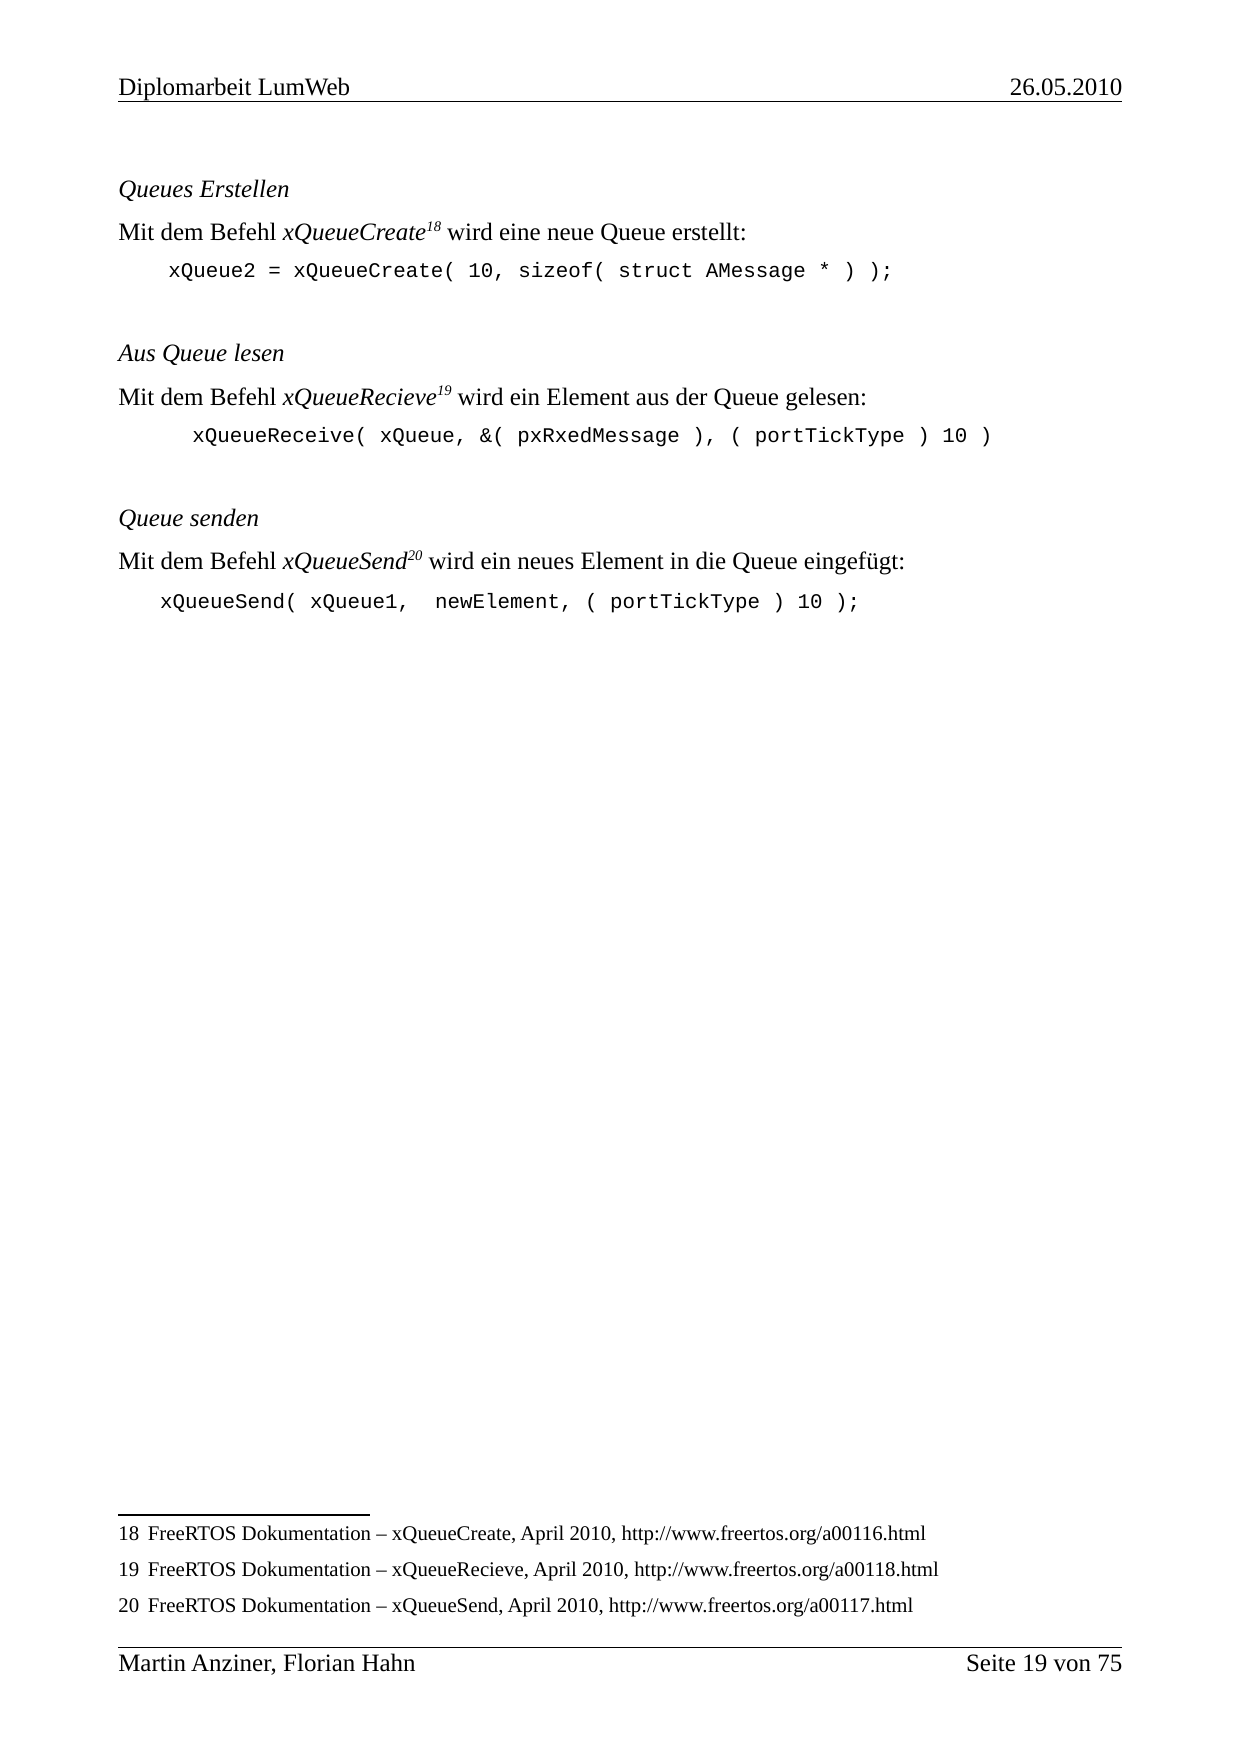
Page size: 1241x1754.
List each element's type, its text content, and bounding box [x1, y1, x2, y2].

text xQueueSend( xQueue1, newElement, ( portTickType ) 10 ); [118, 589, 1122, 615]
text Mit dem Befehl xQueueRecieve wird ein Element aus der Queue gelesen: [118, 382, 1122, 410]
text Mit dem Befehl xQueueCreate wird eine neue Queue erstellt: [118, 217, 1122, 246]
text xQueueReceive( xQueue, &( pxRxedMessage ), ( portTickType ) 10 ) [118, 425, 1122, 448]
text Aus Queue lesen [118, 338, 1122, 367]
text FreeRTOS Dokumentation – xQueueRecieve, April 2010, http://www.freertos.org/a00118.html [118, 1557, 1122, 1581]
text FreeRTOS Dokumentation – xQueueSend, April 2010, http://www.freertos.org/a00117.html [118, 1593, 1122, 1617]
text Mit dem Befehl xQueueSend wird ein neues Element in die Queue eingefügt: [118, 546, 1122, 575]
text Queues Erstellen [118, 174, 1122, 203]
text FreeRTOS Dokumentation – xQueueCreate, April 2010, http://www.freertos.org/a00116.html [118, 1521, 1122, 1545]
text Queue senden [118, 503, 1122, 532]
text xQueue2 = xQueueCreate( 10, sizeof( struct AMessage * ) ); [118, 261, 1122, 284]
